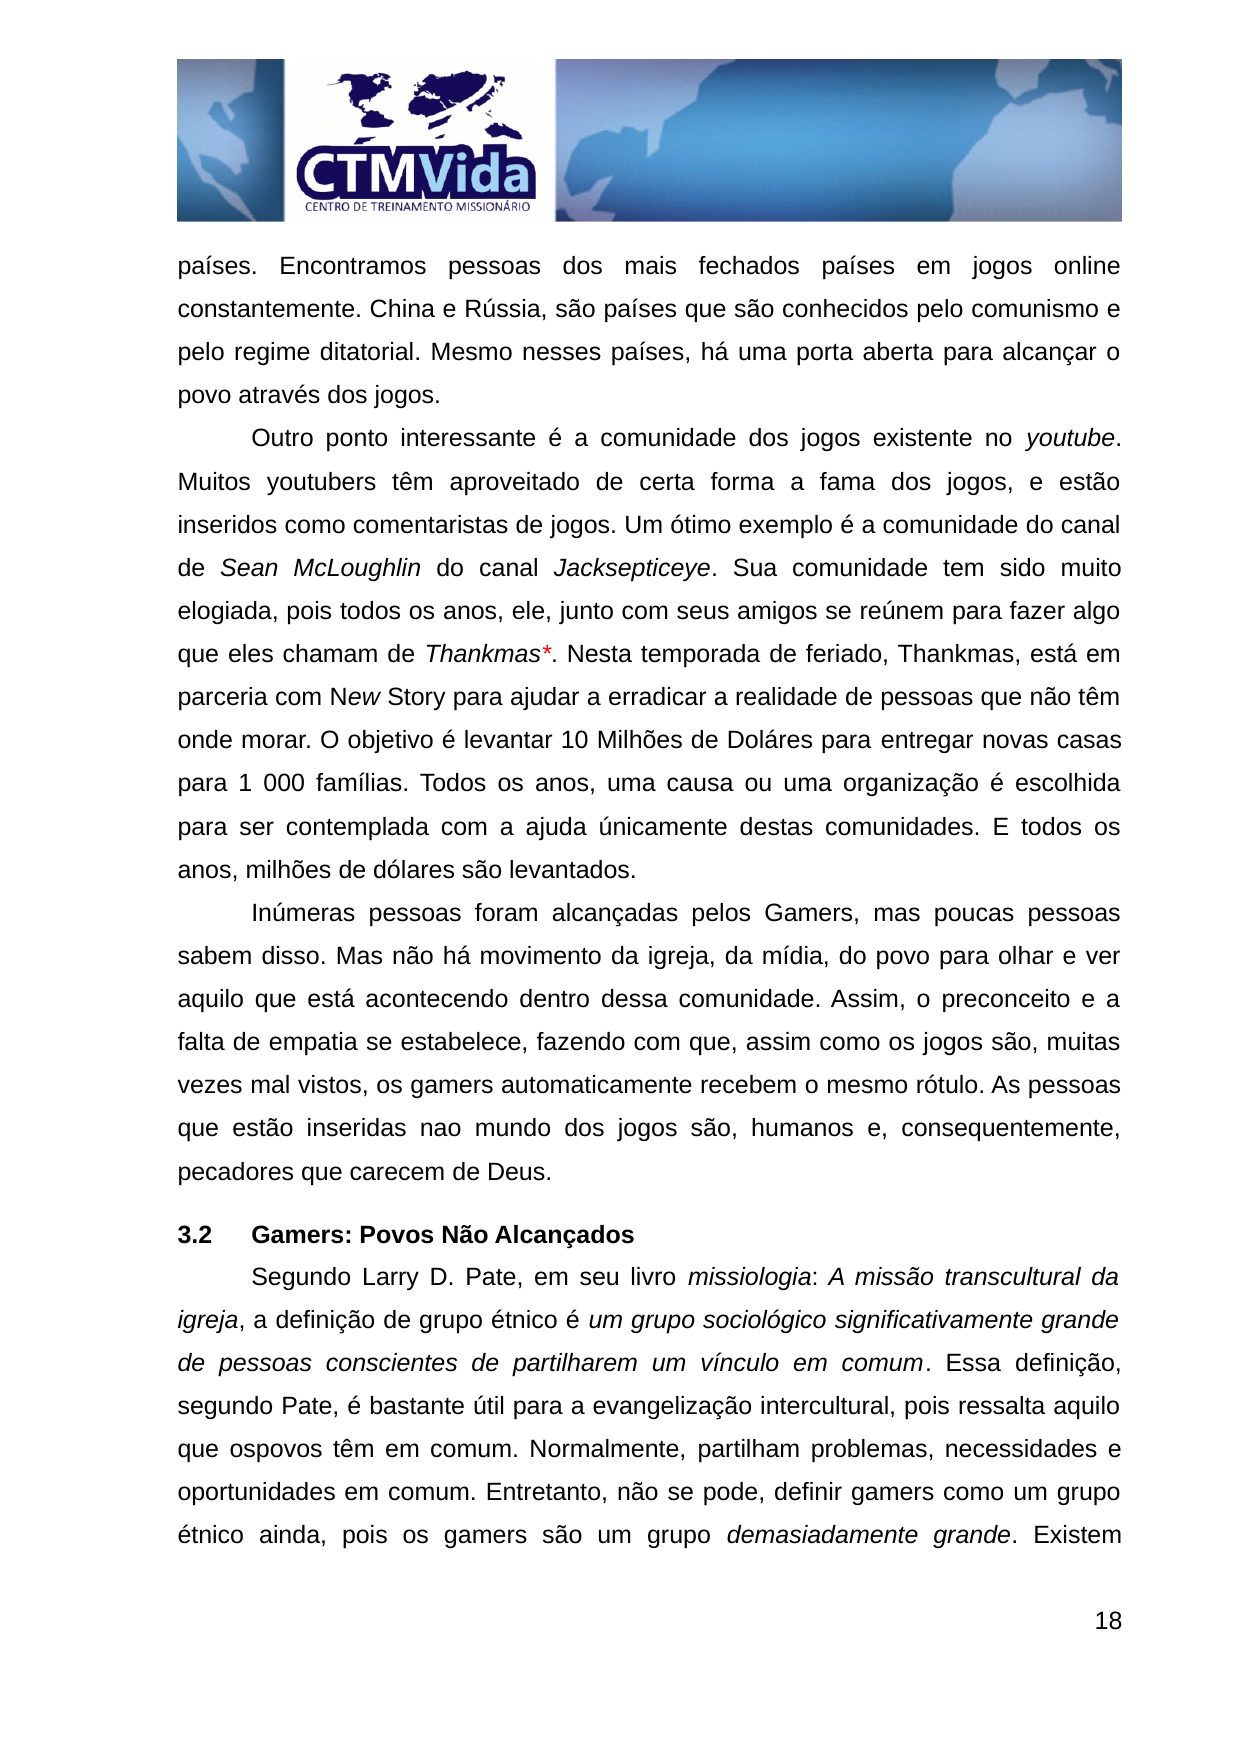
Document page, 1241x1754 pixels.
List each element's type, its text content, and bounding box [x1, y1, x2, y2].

text Segundo Larry D. Pate, em seu livro missiologia: A missão transcultural da igreja, a definição de grupo étnico é um grupo sociológico significativamente grande de pessoas conscientes de partilharem um vínculo em comum. Essa definição, segundo Pate, é bastante útil para a evangelização intercultural, pois ressalta aquilo que ospovos têm em comum. Normalmente, partilham problemas, necessidades e oportunidades em comum. Entretanto, não se pode, definir gamers como um grupo étnico ainda, pois os gamers são um grupo demasiadamente grande. Existem [177, 1262, 1122, 1549]
text países. Encontramos pessoas dos mais fechados países em jogos online constantemente. China e Rússia, são países que são conhecidos pelo comunismo e pelo regime ditatorial. Mesmo nesses países, há uma porta aberta para alcançar o povo através dos jogos. [177, 251, 1122, 409]
text Inúmeras pessoas foram alcançadas pelos Gamers, mas poucas pessoas sabem disso. Mas não há movimento da igreja, da mídia, do povo para olhar e ver aquilo que está acontecendo dentro dessa comunidade. Assim, o preconceito e a falta de empatia se estabelece, fazendo com que, assim como os jogos são, muitas vezes mal vistos, os gamers automaticamente recebem o mesmo rótulo. As pessoas que estão inseridas nao mundo dos jogos são, humanos e, consequentemente, pecadores que carecem de Deus. [177, 898, 1122, 1185]
picture [177, 59, 1122, 222]
subtitle 3.2 Gamers: povos não alcançados [177, 1221, 1122, 1249]
text Outro ponto interessante é a comunidade dos jogos existente no youtube. Muitos youtubers têm aproveitado de certa forma a fama dos jogos, e estão inseridos como comentaristas de jogos. Um ótimo exemplo é a comunidade do canal de Sean McLoughlin do canal Jacksepticeye. Sua comunidade tem sido muito elogiada, pois todos os anos, ele, junto com seus amigos se reúnem para fazer algo que eles chamam de Thankmas*. Nesta temporada de feriado, Thankmas, está em parceria com New Story para ajudar a erradicar a realidade de pessoas que não têm onde morar. O objetivo é levantar 10 Milhões de Doláres para entregar novas casas para 1 000 famílias. Todos os anos, uma causa ou uma organização é escolhida para ser contemplada com a ajuda únicamente destas comunidades. E todos os anos, milhões de dólares são levantados. [177, 423, 1122, 883]
